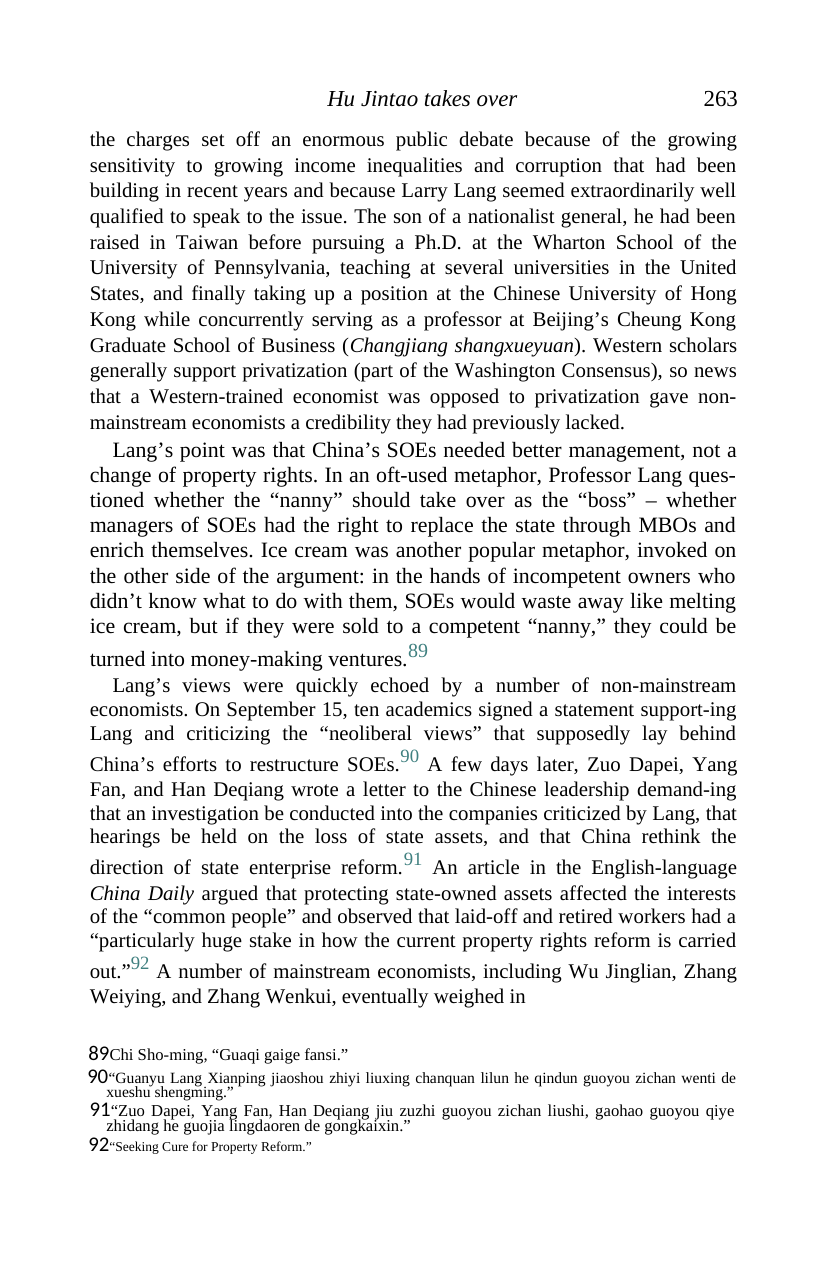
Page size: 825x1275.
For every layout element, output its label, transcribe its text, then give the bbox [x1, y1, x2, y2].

list Chi Sho-ming, “Guaqi gaige fansi.” [88, 1040, 737, 1065]
text Lang’s views were quickly echoed by a number of non-mainstream economists. On September 15, ten academics signed a statement support-ing Lang and criticizing the “neoliberal views” that supposedly lay behind China’s efforts to restructure SOEs.90 A few days later, Zuo Dapei, Yang Fan, and Han Deqiang wrote a letter to the Chinese leadership demand-ing that an investigation be conducted into the companies criticized by Lang, that hearings be held on the loss of state assets, and that China rethink the direction of state enterprise reform.91 An article in the English-language China Daily argued that protecting state-owned assets affected the interests of the “common people” and observed that laid-off and retired workers had a “particularly huge stake in how the current property rights reform is carried out.”92 A number of mainstream economists, including Wu Jinglian, Zhang Weiying, and Zhang Wenkui, eventually weighed in [89, 673, 737, 1008]
list “Guanyu Lang Xianping jiaoshou zhiyi liuxing chanquan lilun he qindun guoyou zichan wenti de xueshu shengming.” [87, 1068, 737, 1101]
list “Seeking Cure for Property Reform.” [88, 1135, 737, 1156]
table_header 263 [602, 84, 737, 111]
text the charges set off an enormous public debate because of the growing sensitivity to growing income inequalities and corruption that had been building in recent years and because Larry Lang seemed extraordinarily well qualified to speak to the issue. The son of a nationalist general, he had been raised in Taiwan before pursuing a Ph.D. at the Wharton School of the University of Pennsylvania, teaching at several universities in the United States, and finally taking up a position at the Chinese University of Hong Kong while concurrently serving as a professor at Beijing’s Cheung Kong Graduate School of Business (Changjiang shangxueyuan). Western scholars generally support privatization (part of the Washington Consensus), so news that a Western-trained economist was opposed to privatization gave non-mainstream economists a credibility they had previously lacked. [89, 127, 737, 434]
table_header Hu Jintao takes over [327, 84, 602, 111]
text Lang’s point was that China’s SOEs needed better management, not a change of property rights. In an oft-used metaphor, Professor Lang ques-tioned whether the “nanny” should take over as the “boss” – whether managers of SOEs had the right to replace the state through MBOs and enrich themselves. Ice cream was another popular metaphor, invoked on the other side of the argument: in the hands of incompetent owners who didn’t know what to do with them, SOEs would waste away like melting ice cream, but if they were sold to a competent “nanny,” they could be turned into money-making ventures.89 [89, 437, 737, 673]
list “Zuo Dapei, Yang Fan, Han Deqiang jiu zuzhi guoyou zichan liushi, gaohao guoyou qiye zhidang he guojia lingdaoren de gongkaixin.” [89, 1101, 735, 1135]
